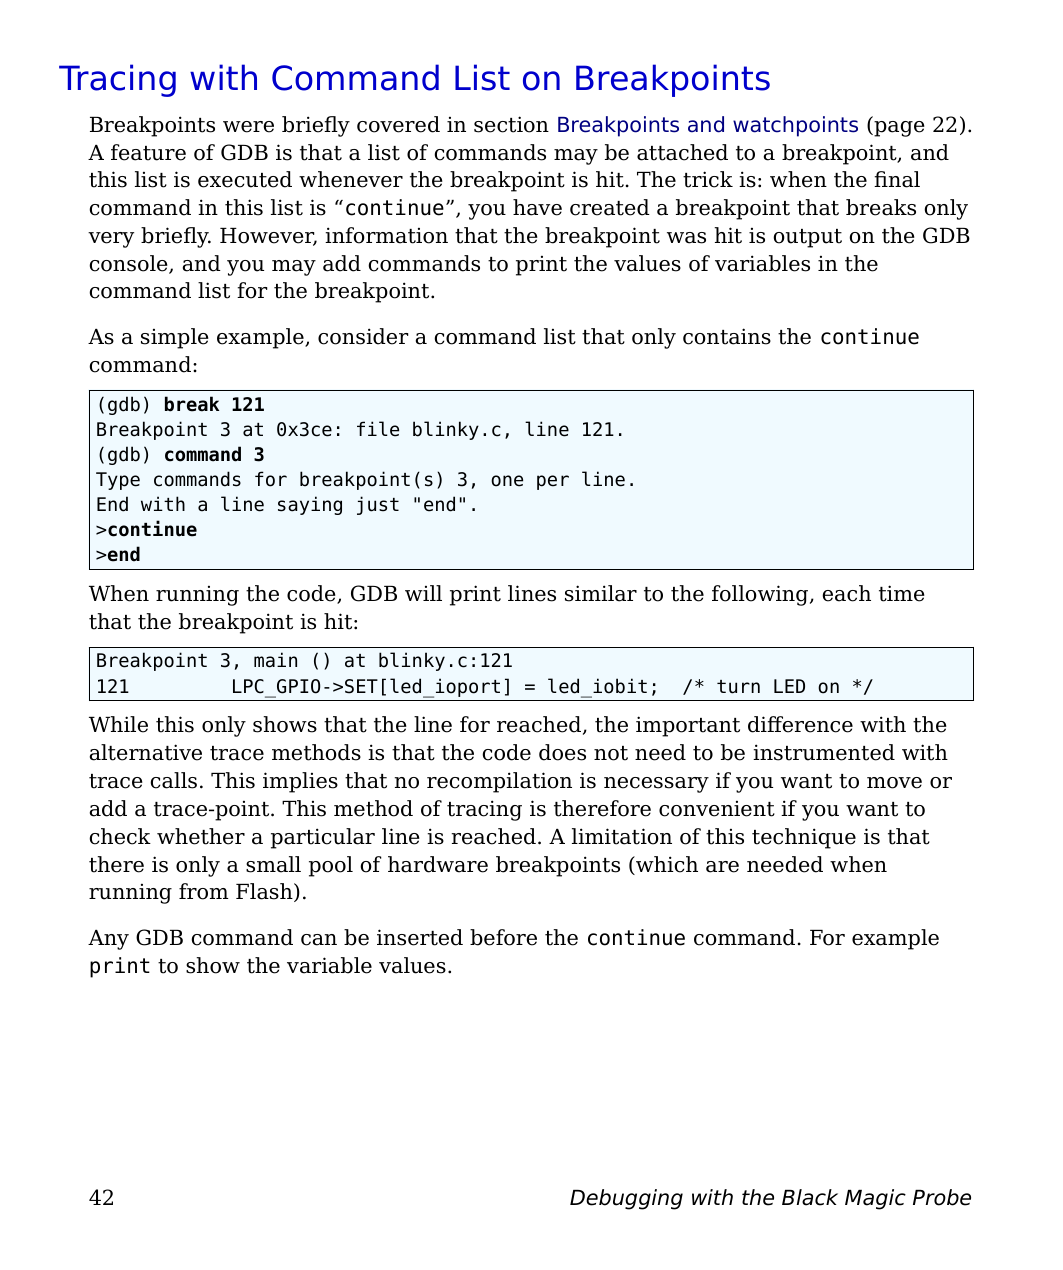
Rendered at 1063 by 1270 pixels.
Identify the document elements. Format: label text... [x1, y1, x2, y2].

text While this only shows that the line for reached, the important difference with the alternative trace methods is that the code does not need to be instrumented with trace calls. This implies that no recompilation is necessary if you want to move or add a trace-point. This method of tracing is therefore convenient if you want to check whether a particular line is reached. A limitation of this technique is that there is only a small pool of hardware breakpoints (which are needed when running from Flash). [88, 713, 974, 905]
text (gdb) command 3 [90, 440, 973, 465]
text Any GDB command can be inserted before the continue command. For example print to show the variable values. [88, 926, 974, 978]
text As a simple example, consider a command list that only contains the continue command: [88, 325, 974, 377]
text Breakpoint 3, main () at blinky.c:121 [90, 648, 973, 672]
text >end [90, 540, 973, 569]
text Breakpoints were briefly covered in section Breakpoints and watchpoints (page 22). A feature of GDB is that a list of commands may be attached to a breakpoint, and this list is executed whenever the breakpoint is hit. The trick is: when the final command in this list is “continue”, you have created a breakpoint that breaks only very briefly. However, information that the breakpoint was hit is output on the GDB console, and you may add commands to print the values of variables in the command list for the breakpoint. [88, 113, 974, 304]
subtitle Tracing with Command List on Breakpoints [59, 59, 974, 98]
text Type commands for breakpoint(s) 3, one per line. [90, 465, 973, 490]
text Breakpoint 3 at 0x3ce: file blinky.c, line 121. [90, 415, 973, 440]
text (gdb) break 121 [90, 391, 973, 415]
text 121 LPC_GPIO->SET[led_ioport] = led_iobit; /* turn LED on */ [90, 672, 973, 700]
text When running the code, GDB will print lines similar to the following, each time that the breakpoint is hit: [88, 582, 974, 634]
text >continue [90, 515, 973, 540]
text End with a line saying just "end". [90, 490, 973, 515]
